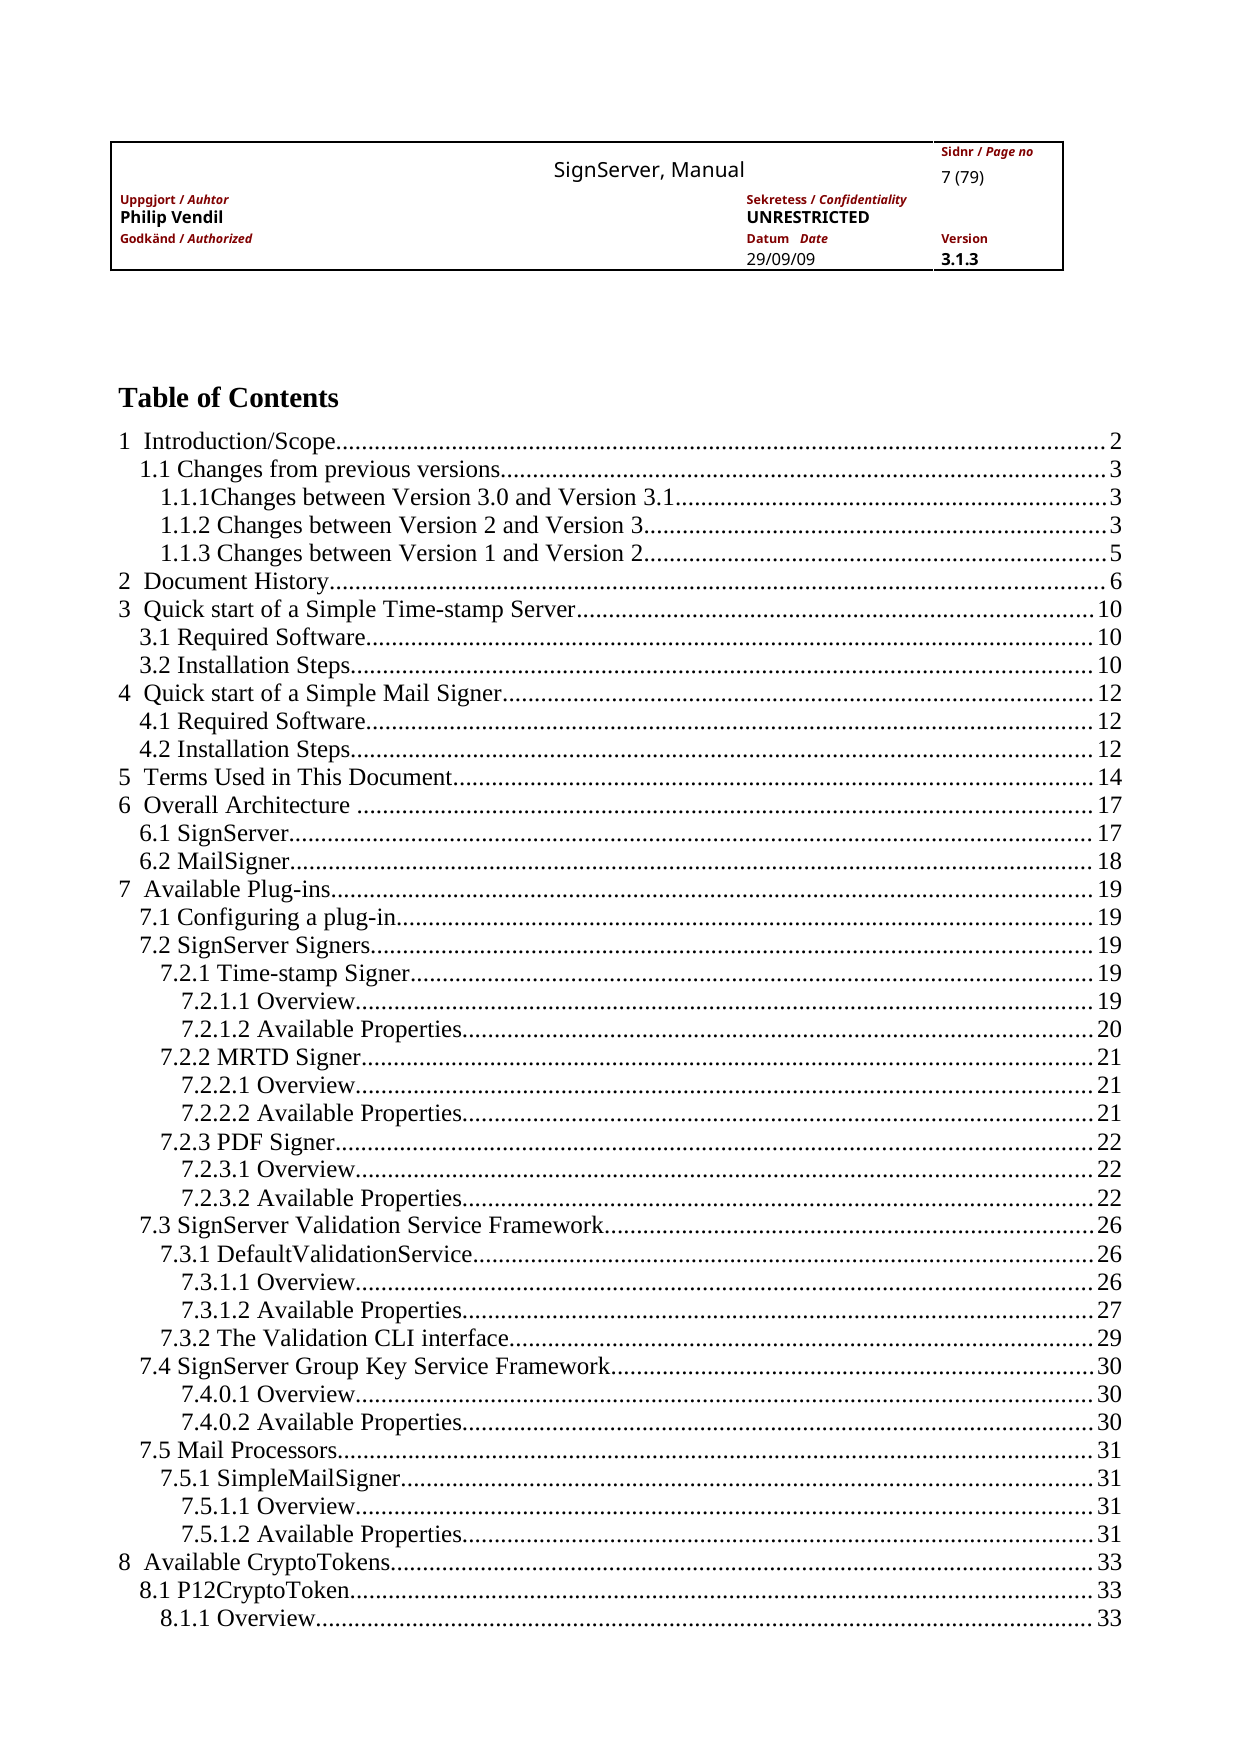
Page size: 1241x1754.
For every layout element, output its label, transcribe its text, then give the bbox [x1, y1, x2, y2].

text 6.2 MailSigner 18 [139, 847, 1122, 875]
text 7.3.2 The Validation CLI interface. 29 [160, 1323, 1122, 1352]
text 7.1 Configuring a plug-in 19 [139, 903, 1122, 931]
text 7.3 SignServer Validation Service Framework 26 [139, 1211, 1122, 1239]
text 7.2.3 PDF Signer 22 [160, 1127, 1122, 1155]
text 7.2 SignServer Signers 19 [139, 931, 1122, 959]
text 4.1 Required Software 12 [139, 707, 1122, 735]
text 4.2 Installation Steps 12 [139, 735, 1122, 763]
text 6 Overall Architecture 17 [118, 791, 1122, 819]
text 7.2.1.1 Overview 19 [181, 987, 1122, 1015]
text 4 Quick start of a Simple Mail Signer 12 [118, 679, 1122, 707]
text 1.1.3 Changes between Version 1 and Version 2 5 [160, 539, 1122, 567]
text 8.1.1 Overview 33 [160, 1604, 1122, 1632]
text 3.2 Installation Steps 10 [139, 651, 1122, 679]
text 7.2.1 Time-stamp Signer 19 [160, 959, 1122, 987]
text 7.3.1.2 Available Properties 27 [181, 1296, 1122, 1323]
subtitle Table of Contents [118, 382, 1122, 414]
text 7.5.1.1 Overview 31 [181, 1492, 1122, 1520]
text 6.1 SignServer 17 [139, 819, 1122, 847]
text 7 Available Plug-ins 19 [118, 875, 1122, 903]
text 3.1 Required Software 10 [139, 623, 1122, 651]
text 1.1.2 Changes between Version 2 and Version 3 3 [160, 511, 1122, 539]
text 1.1 Changes from previous versions 3 [139, 455, 1122, 483]
text 8.1 P12CryptoToken 33 [139, 1576, 1122, 1604]
text 7.3.1 DefaultValidationService 26 [160, 1239, 1122, 1267]
text 7.3.1.1 Overview 26 [181, 1267, 1122, 1296]
text 7.5.1.2 Available Properties 31 [181, 1520, 1122, 1548]
text 1.1.1Changes between Version 3.0 and Version 3.1 3 [160, 483, 1122, 511]
text 7.2.2 MRTD Signer 21 [160, 1043, 1122, 1071]
text 7.2.2.1 Overview 21 [181, 1071, 1122, 1099]
text 7.2.1.2 Available Properties 20 [181, 1015, 1122, 1043]
text 1 Introduction/Scope 2 [118, 427, 1122, 455]
text 2 Document History 6 [118, 567, 1122, 595]
text 7.2.2.2 Available Properties 21 [181, 1099, 1122, 1127]
text 7.4.0.1 Overview 30 [181, 1379, 1122, 1408]
text 7.5.1 SimpleMailSigner 31 [160, 1464, 1122, 1492]
text 5 Terms Used in This Document 14 [118, 763, 1122, 791]
text 8 Available CryptoTokens 33 [118, 1548, 1122, 1576]
text 7.4.0.2 Available Properties 30 [181, 1408, 1122, 1436]
text 7.5 Mail Processors 31 [139, 1436, 1122, 1464]
text 7.2.3.1 Overview 22 [181, 1155, 1122, 1183]
text 3 Quick start of a Simple Time-stamp Server 10 [118, 595, 1122, 623]
text 7.2.3.2 Available Properties 22 [181, 1183, 1122, 1211]
text 7.4 SignServer Group Key Service Framework 30 [139, 1352, 1122, 1379]
